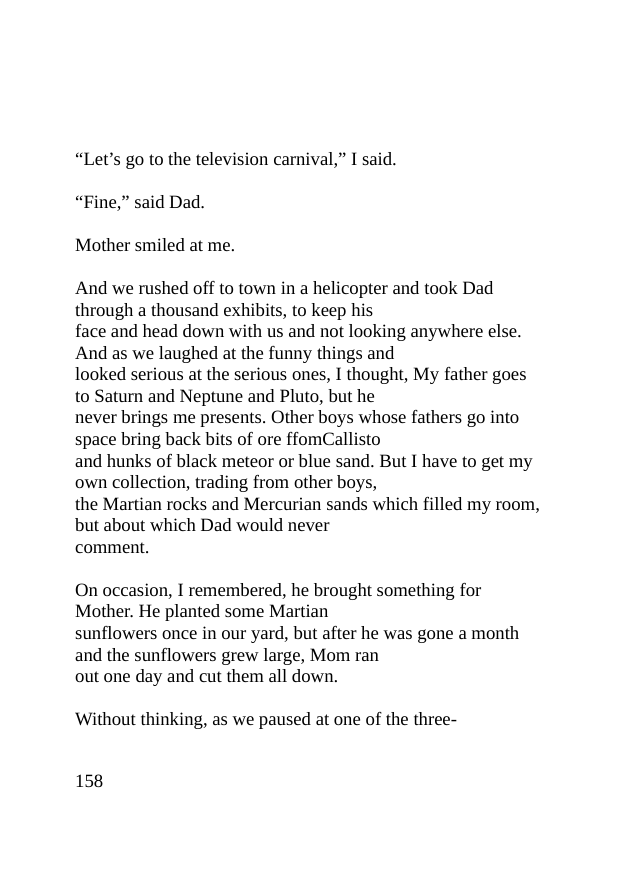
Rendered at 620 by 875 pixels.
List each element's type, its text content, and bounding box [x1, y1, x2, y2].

text “Let’s go to the television carnival,” I said. “Fine,” said Dad. Mother smiled at me. And we rushed off to town in a helicopter and took Dad through a thousand exhibits, to keep his face and head down with us and not looking anywhere else. And as we laughed at the funny things and looked serious at the serious ones, I thought, My father goes to Saturn and Neptune and Pluto, but he never brings me presents. Other boys whose fathers go into space bring back bits of ore ffomCallisto and hunks of black meteor or blue sand. But I have to get my own collection, trading from other boys, the Martian rocks and Mercurian sands which filled my room, but about which Dad would never comment. On occasion, I remembered, he brought something for Mother. He planted some Martian sunflowers once in our yard, but after he was gone a month and the sunflowers grew large, Mom ran out one day and cut them all down. Without thinking, as we paused at one of the three- [75, 126, 544, 730]
